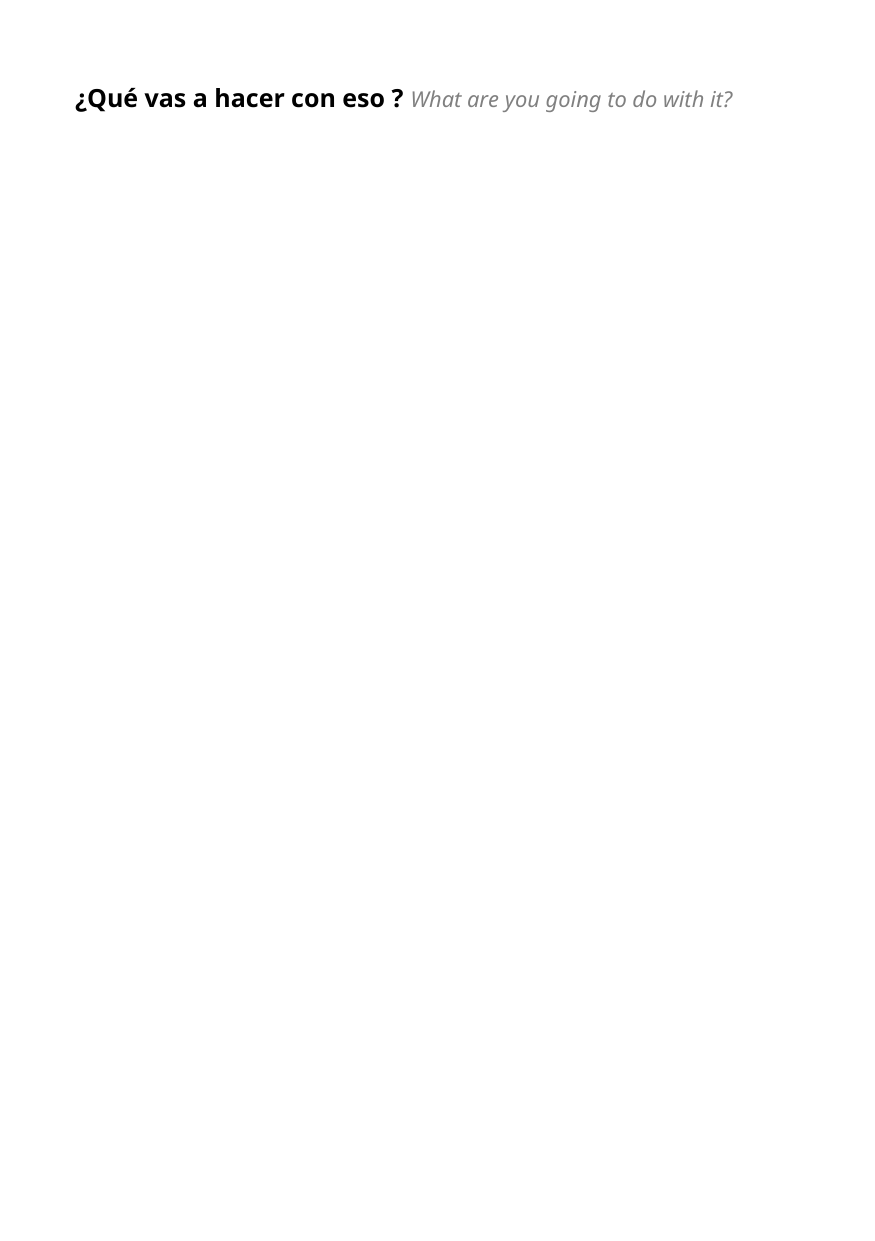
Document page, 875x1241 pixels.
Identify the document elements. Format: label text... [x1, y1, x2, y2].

text ¿Qué vas a hacer con eso ? What are you going to do with it? [75, 81, 799, 115]
